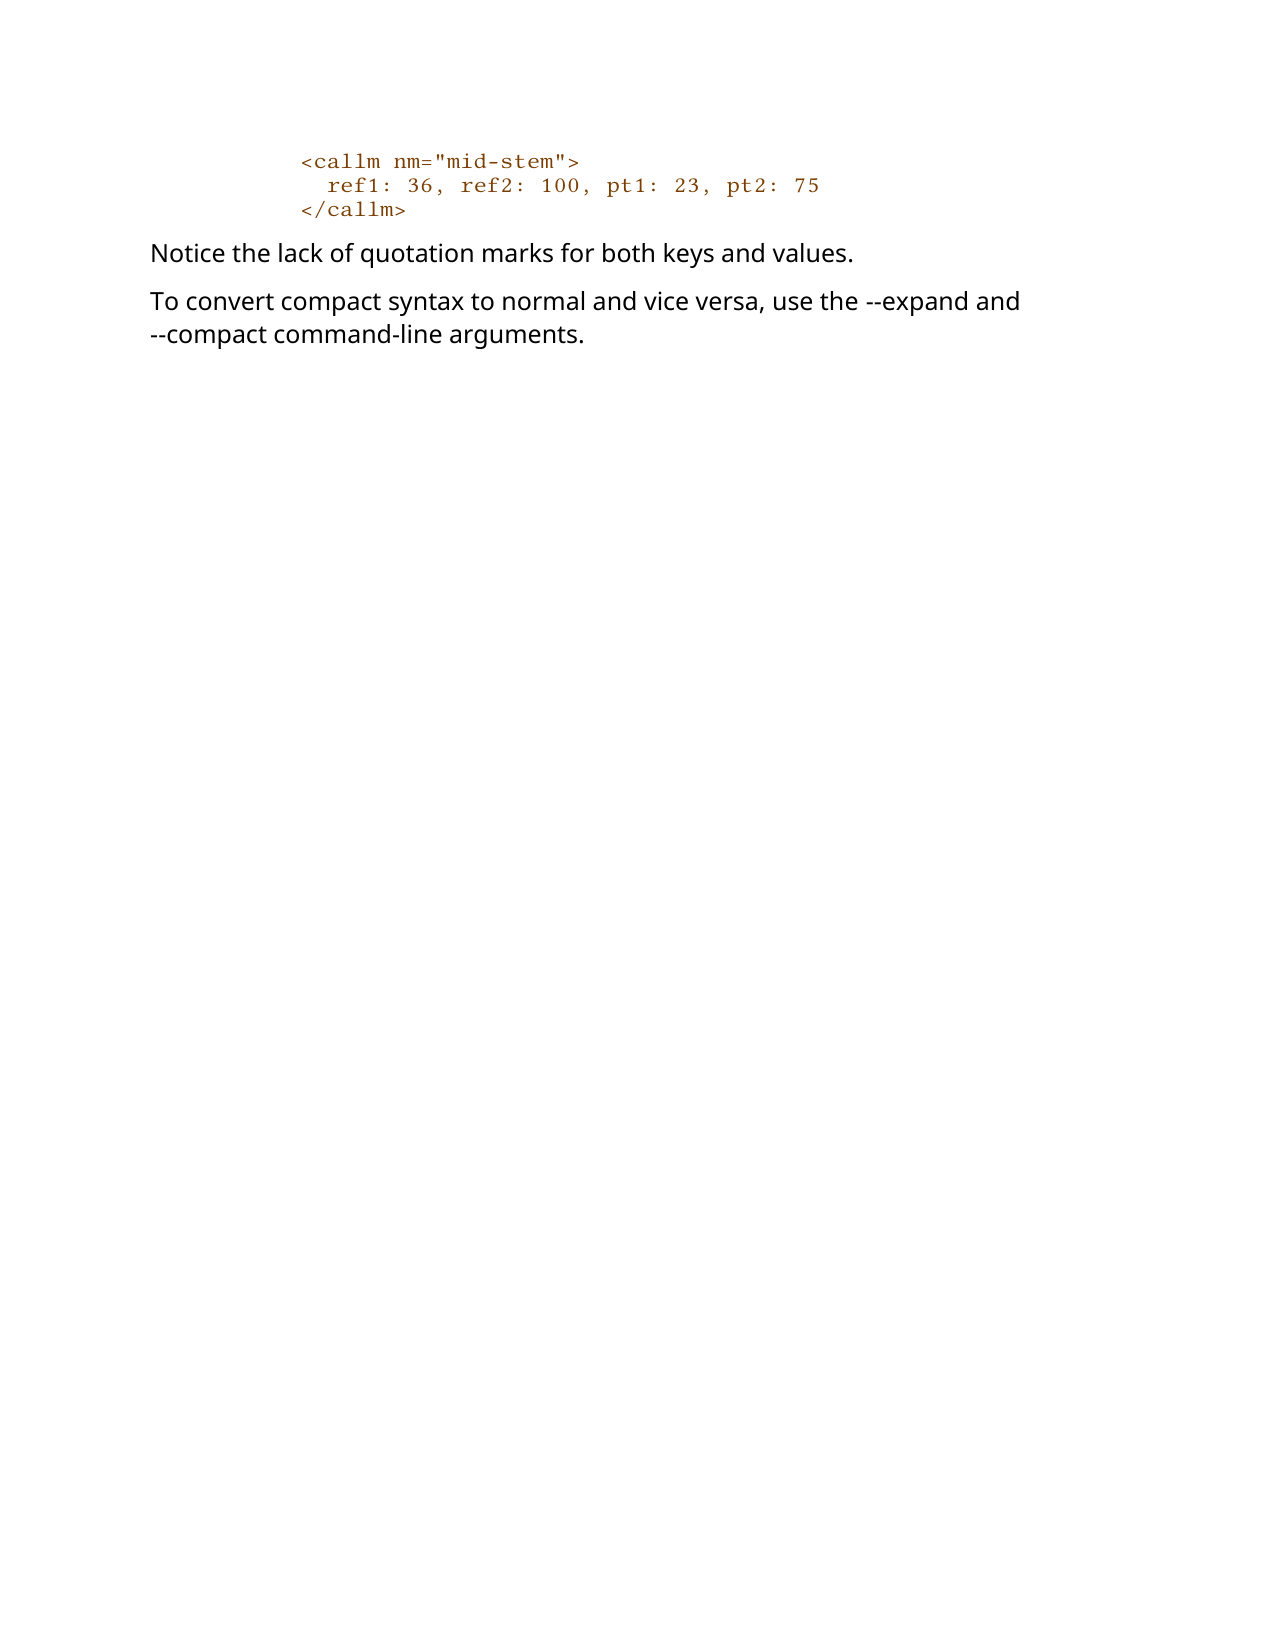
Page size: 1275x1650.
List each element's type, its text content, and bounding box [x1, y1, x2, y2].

text To convert compact syntax to normal and vice versa, use the ‑‑expand and ‑‑compact command-line arguments. [150, 284, 1125, 350]
text <callm nm="mid-stem"> ref1: 36, ref2: 100, pt1: 23, pt2: 75 </callm> [300, 150, 1125, 221]
text Notice the lack of quotation marks for both keys and values. [150, 236, 1125, 269]
